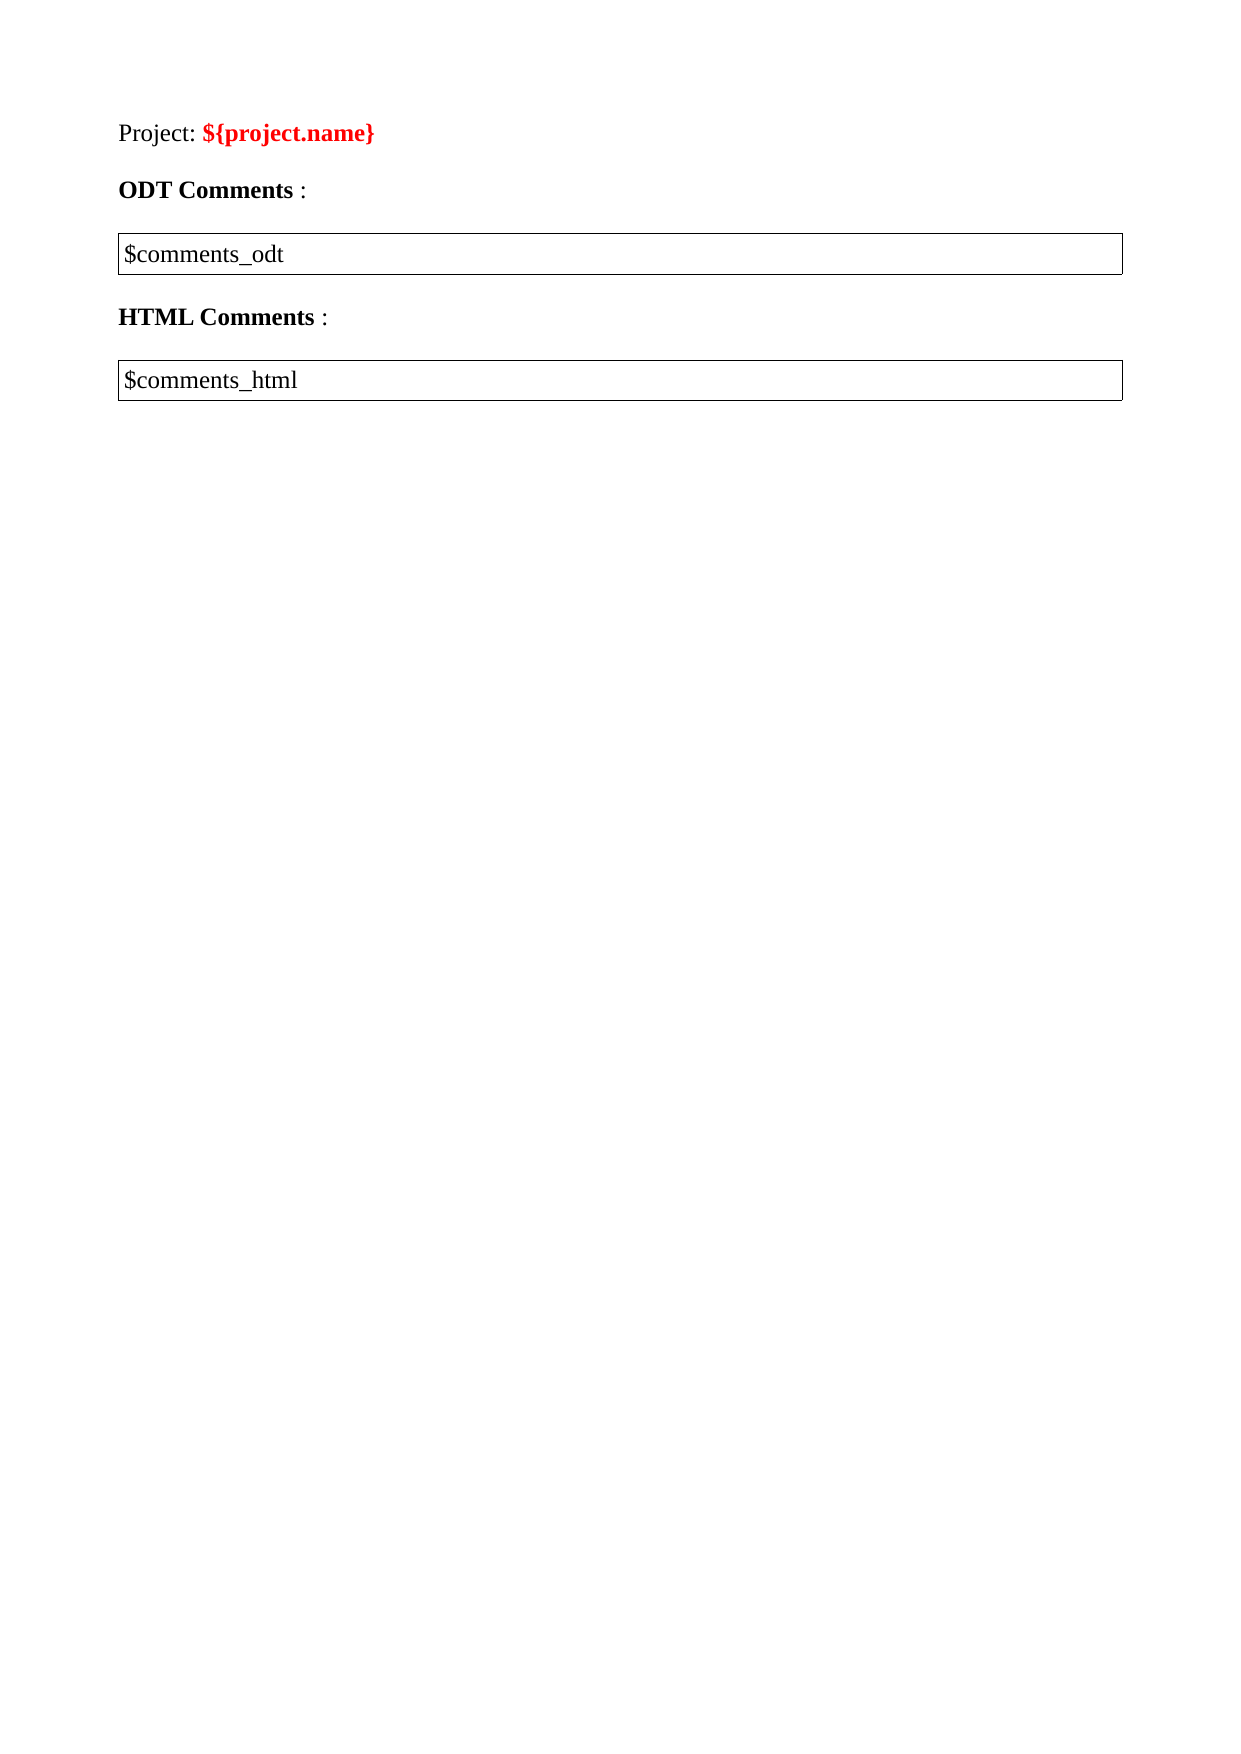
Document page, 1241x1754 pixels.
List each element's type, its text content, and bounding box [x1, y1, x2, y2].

table_header $comments_html [119, 361, 1122, 400]
table_header $comments_odt [119, 234, 1122, 273]
text ODT Comments : [118, 176, 1122, 204]
text HTML Comments : [118, 302, 1122, 331]
text Project: ${project.name} [118, 118, 1122, 147]
